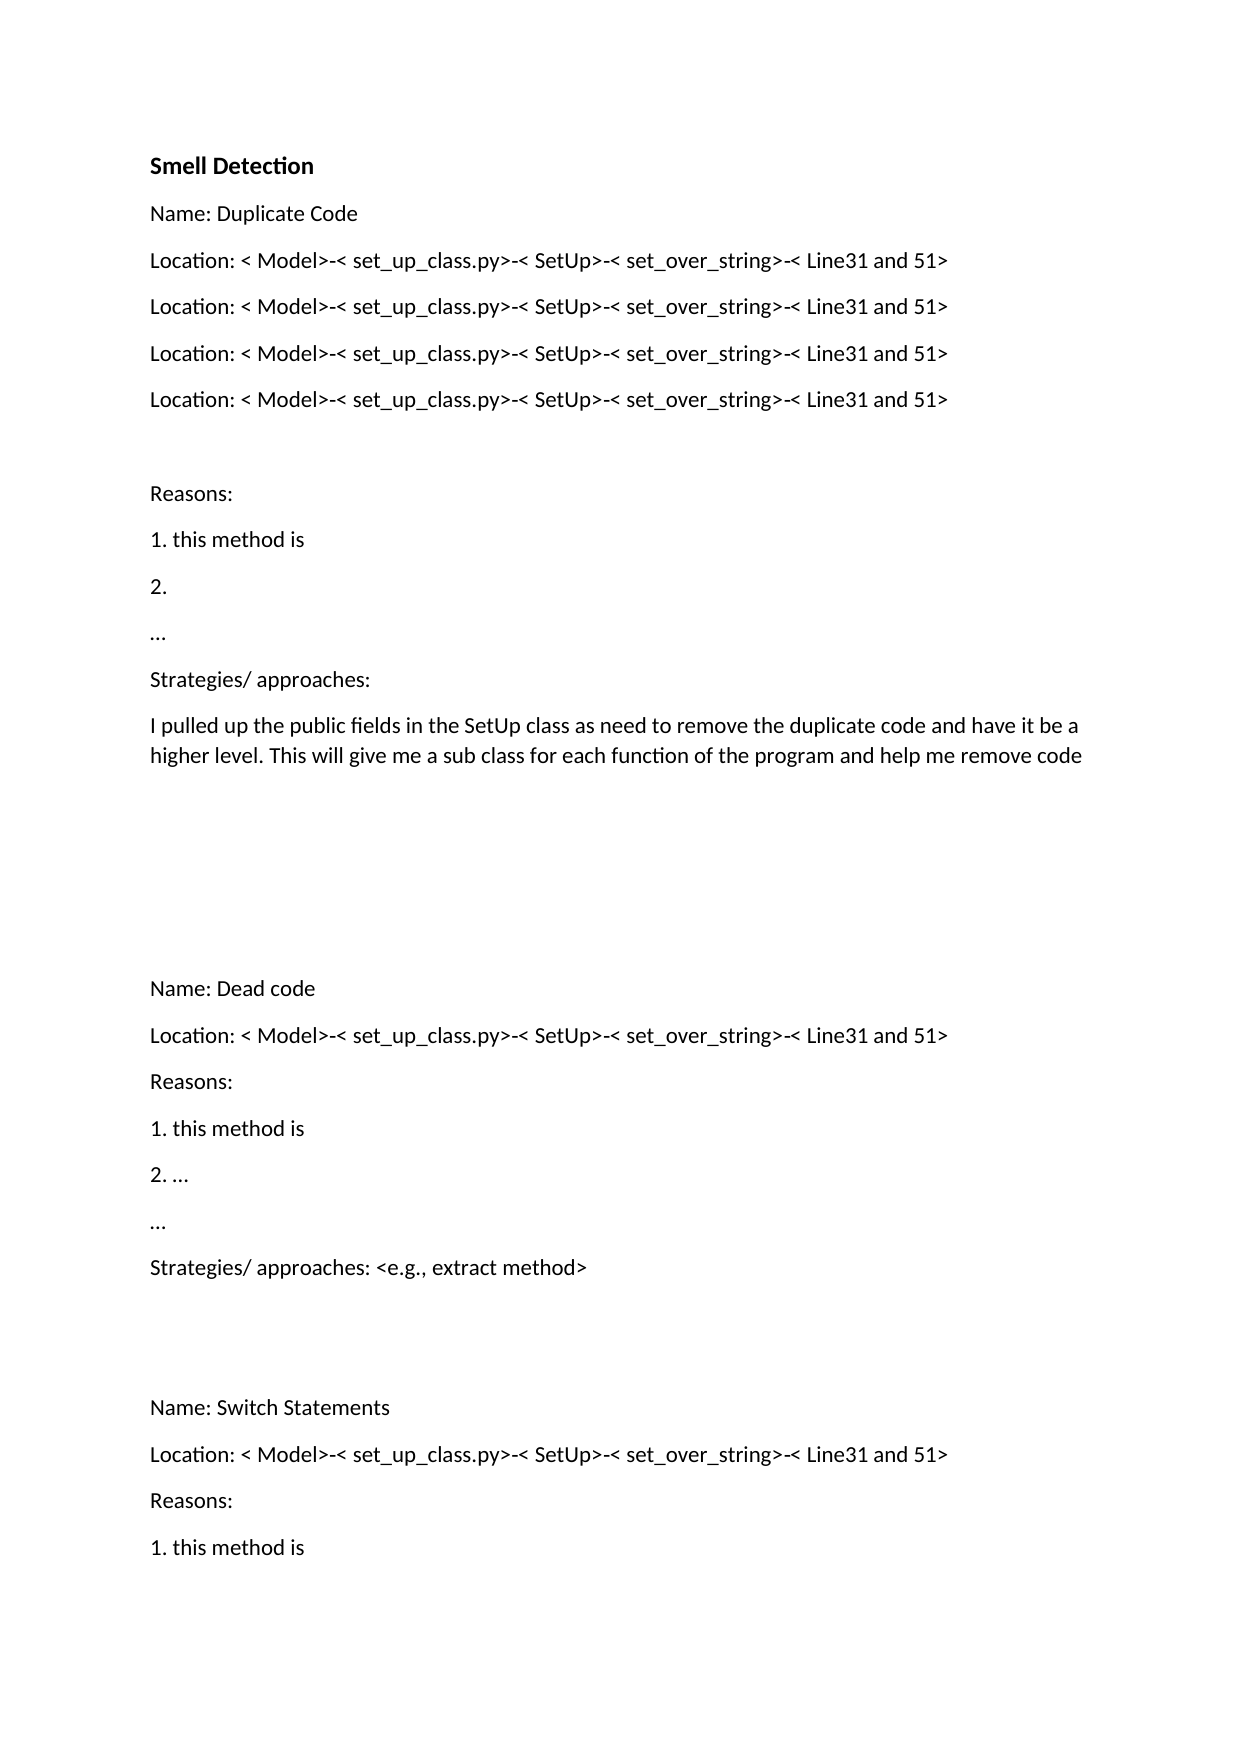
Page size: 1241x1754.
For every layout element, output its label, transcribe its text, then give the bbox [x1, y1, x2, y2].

text 1. this method is [150, 1533, 1090, 1561]
text Strategies/ approaches: <e.g., extract method> [150, 1253, 1090, 1282]
text … [150, 1207, 1090, 1235]
text Location: < Model>‐< set_up_class.py>‐< SetUp>‐< set_over_string>‐< Line31 and 51> [150, 386, 1090, 413]
text Reasons: [150, 1486, 1090, 1514]
text Strategies/ approaches: [150, 665, 1090, 693]
text Location: < Model>‐< set_up_class.py>‐< SetUp>‐< set_over_string>‐< Line31 and 51> [150, 339, 1090, 367]
text Name: Switch Statements [150, 1393, 1090, 1421]
text 1. this method is [150, 1114, 1090, 1142]
text Smell Detection [150, 150, 1090, 181]
text I pulled up the public fields in the SetUp class as need to remove the duplicate code and have it be a higher level. This will give me a sub class for each function of the program and help me remove code [150, 711, 1090, 769]
text Name: Dead code [150, 974, 1090, 1002]
text Reasons: [150, 479, 1090, 507]
text 2. [150, 572, 1090, 600]
text Location: < Model>‐< set_up_class.py>‐< SetUp>‐< set_over_string>‐< Line31 and 51> [150, 1440, 1090, 1468]
text Name: Duplicate Code [150, 199, 1090, 227]
text Location: < Model>‐< set_up_class.py>‐< SetUp>‐< set_over_string>‐< Line31 and 51> [150, 246, 1090, 274]
text 1. this method is [150, 525, 1090, 553]
text Reasons: [150, 1067, 1090, 1095]
text 2. … [150, 1160, 1090, 1188]
text Location: < Model>‐< set_up_class.py>‐< SetUp>‐< set_over_string>‐< Line31 and 51> [150, 1021, 1090, 1049]
text Location: < Model>‐< set_up_class.py>‐< SetUp>‐< set_over_string>‐< Line31 and 51> [150, 292, 1090, 320]
text … [150, 618, 1090, 646]
